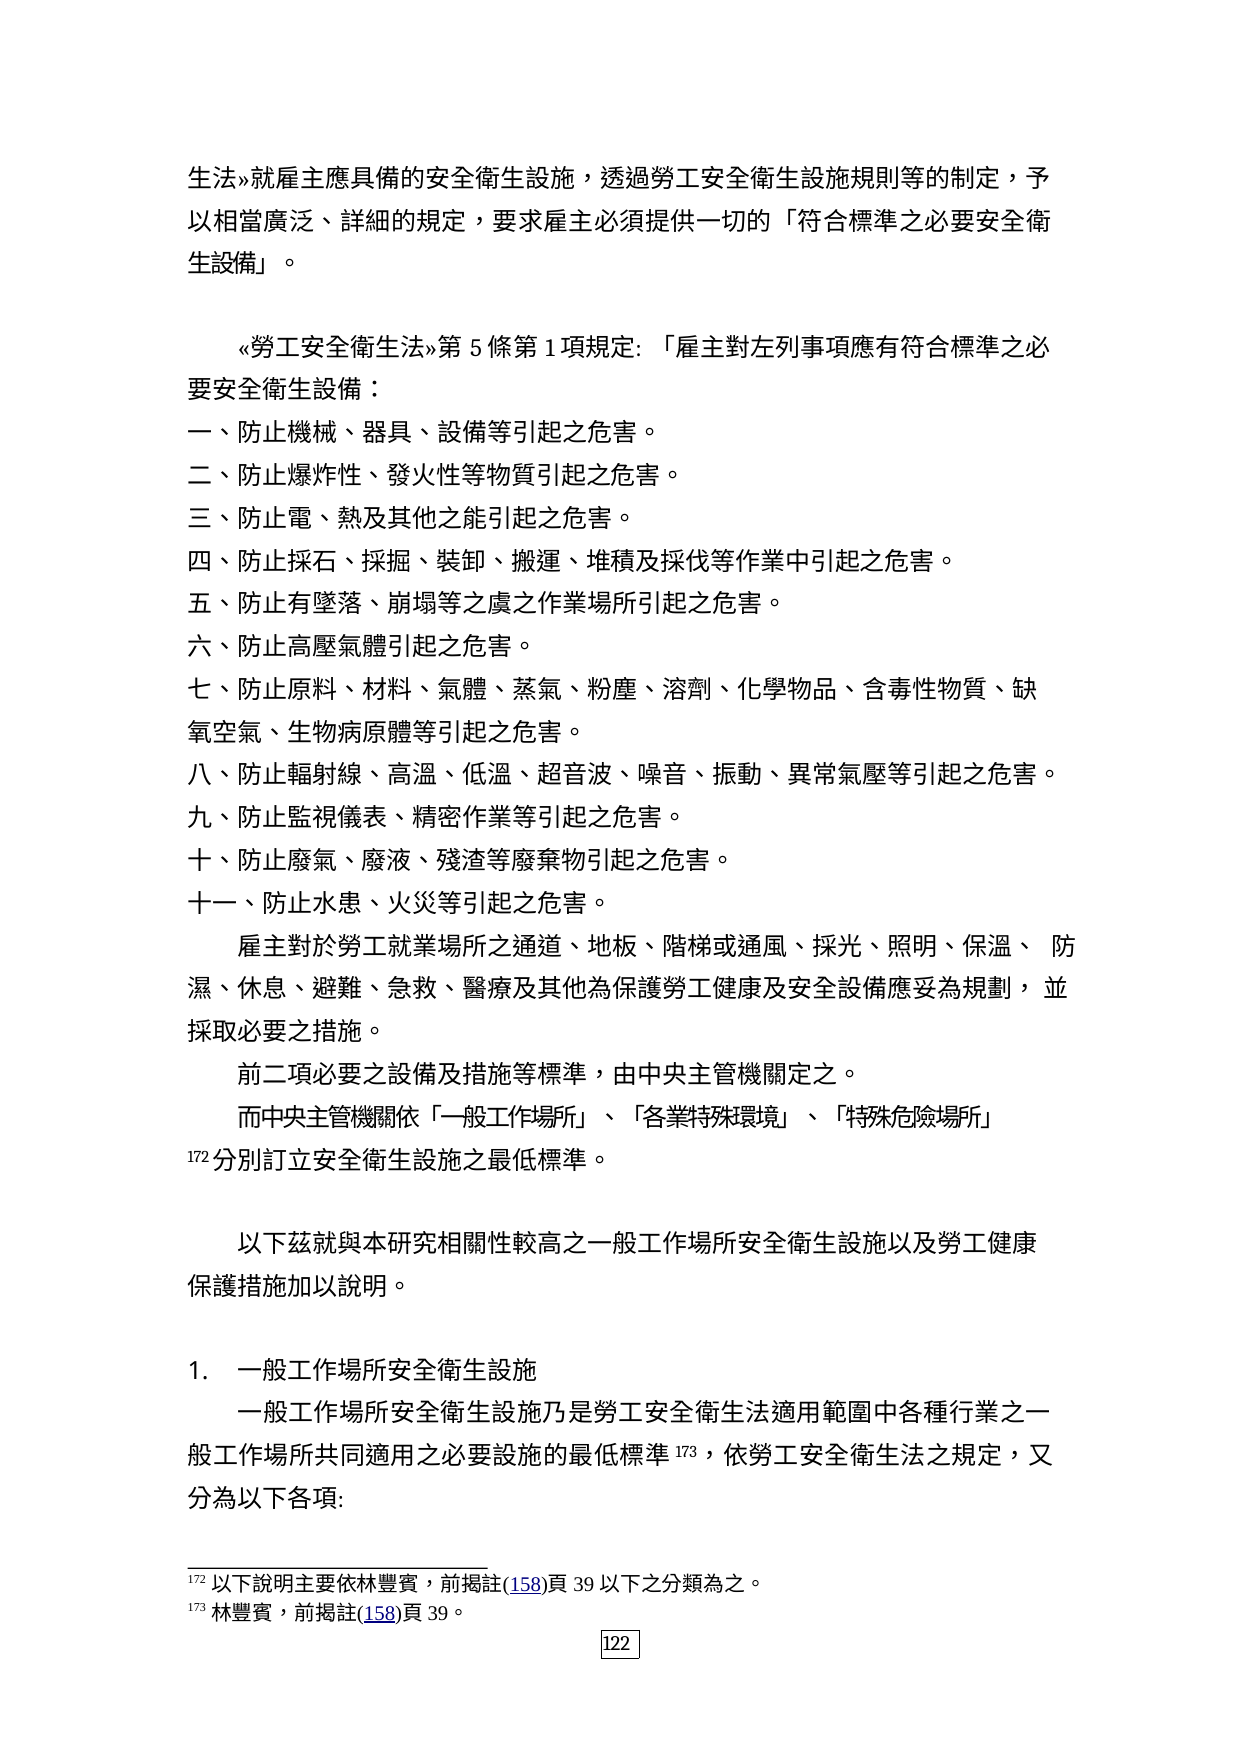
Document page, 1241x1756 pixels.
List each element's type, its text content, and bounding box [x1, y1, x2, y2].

text «勞工安全衛生法»第 5 條第 1 項規定: 「雇主對左列事項應有符合標準之必要安全衛生設備： [187, 327, 1053, 406]
text 一般工作場所安全衛生設施乃是勞工安全衛生法適用範圍中各種行業之一般工作場所共同適用之必要設施的最低標準173，依勞工安全衛生法之規定，又分為以下各項: [187, 1393, 1053, 1514]
text 雇主對於勞工就業場所之通道、地板、階梯或通風、採光、照明、保溫、 防濕、休息、避難、急救、醫療及其他為保護勞工健康及安全設備應妥為規劃， 並採取必要之措施。 [187, 926, 1077, 1048]
text 六、防止高壓氣體引起之危害。 [187, 626, 1119, 663]
text 173 林豐賓，前揭註(158)頁 39。 [187, 1597, 1119, 1626]
text 172分別訂立安全衛生設施之最低標準。 [187, 1140, 1119, 1177]
list 一般工作場所安全衛生設施 [187, 1350, 1119, 1386]
text 生法»就雇主應具備的安全衛生設施，透過勞工安全衛生設施規則等的制定，予以相當廣泛、詳細的規定，要求雇主必須提供一切的「符合標準之必要安全衛生設備」。 [187, 158, 1053, 280]
text 172 以下說明主要依林豐賓，前揭註(158)頁 39 以下之分類為之。 [187, 1569, 1119, 1597]
text 七、防止原料、材料、氣體、蒸氣、粉塵、溶劑、化學物品、含毒性物質、缺氧空氣、生物病原體等引起之危害。 [187, 669, 1053, 748]
text 八、防止輻射線、高溫、低溫、超音波、噪音、振動、異常氣壓等引起之危害。九、防止監視儀表、精密作業等引起之危害。 [187, 755, 1077, 834]
text 一、防止機械、器具、設備等引起之危害。 二、防止爆炸性、發火性等物質引起之危害。三、防止電、熱及其他之能引起之危害。 [187, 413, 688, 534]
text 而中央主管機關依「一般工作場所」、「各業特殊環境」、「特殊危險場所」 [237, 1097, 1119, 1134]
text 以下茲就與本研究相關性較高之一般工作場所安全衛生設施以及勞工健康保護措施加以說明。 [187, 1224, 1054, 1303]
text 四、防止採石、採掘、裝卸、搬運、堆積及採伐等作業中引起之危害。五、防止有墜落、崩塌等之虞之作業場所引起之危害。 [187, 541, 963, 620]
text 十、防止廢氣、廢液、殘渣等廢棄物引起之危害。十一、防止水患、火災等引起之危害。 [187, 841, 738, 919]
text 前二項必要之設備及措施等標準，由中央主管機關定之。 [237, 1054, 1119, 1091]
